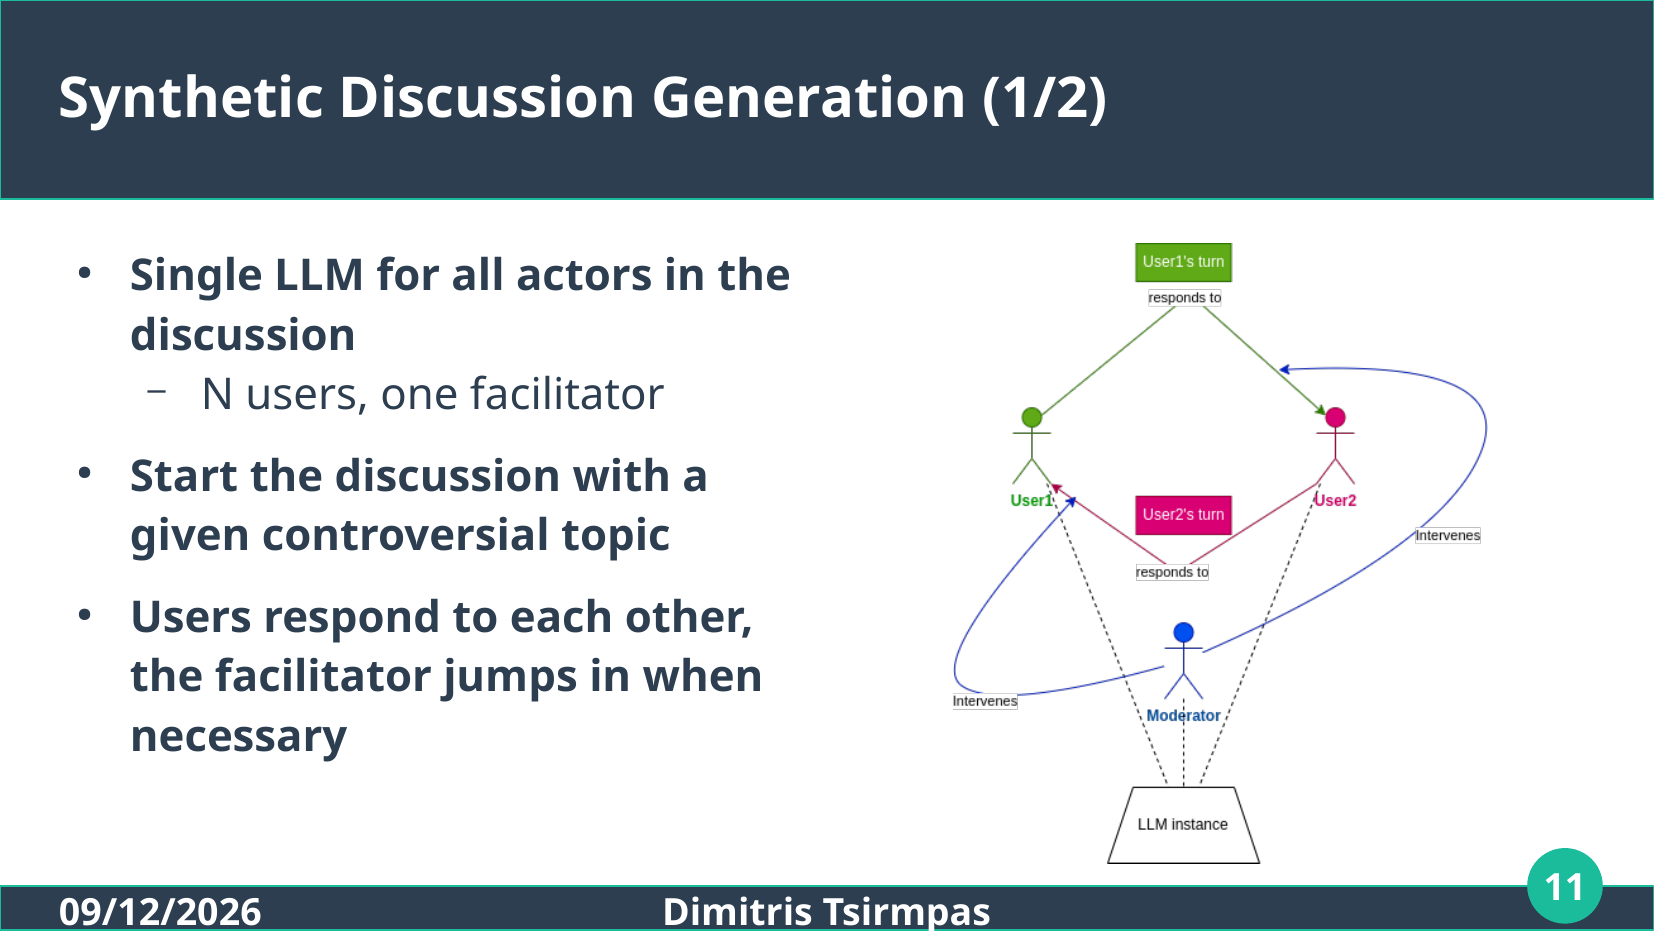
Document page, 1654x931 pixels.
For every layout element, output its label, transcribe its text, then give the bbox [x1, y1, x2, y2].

title Synthetic Discussion Generation (1/2) [59, 37, 1595, 155]
picture [953, 243, 1488, 864]
list Single LLM for all actors in the discussion N users, one facilitator Start the discussion with a given controversial topic Users respond to each other, the facilitator jumps in when necessary [59, 243, 809, 864]
